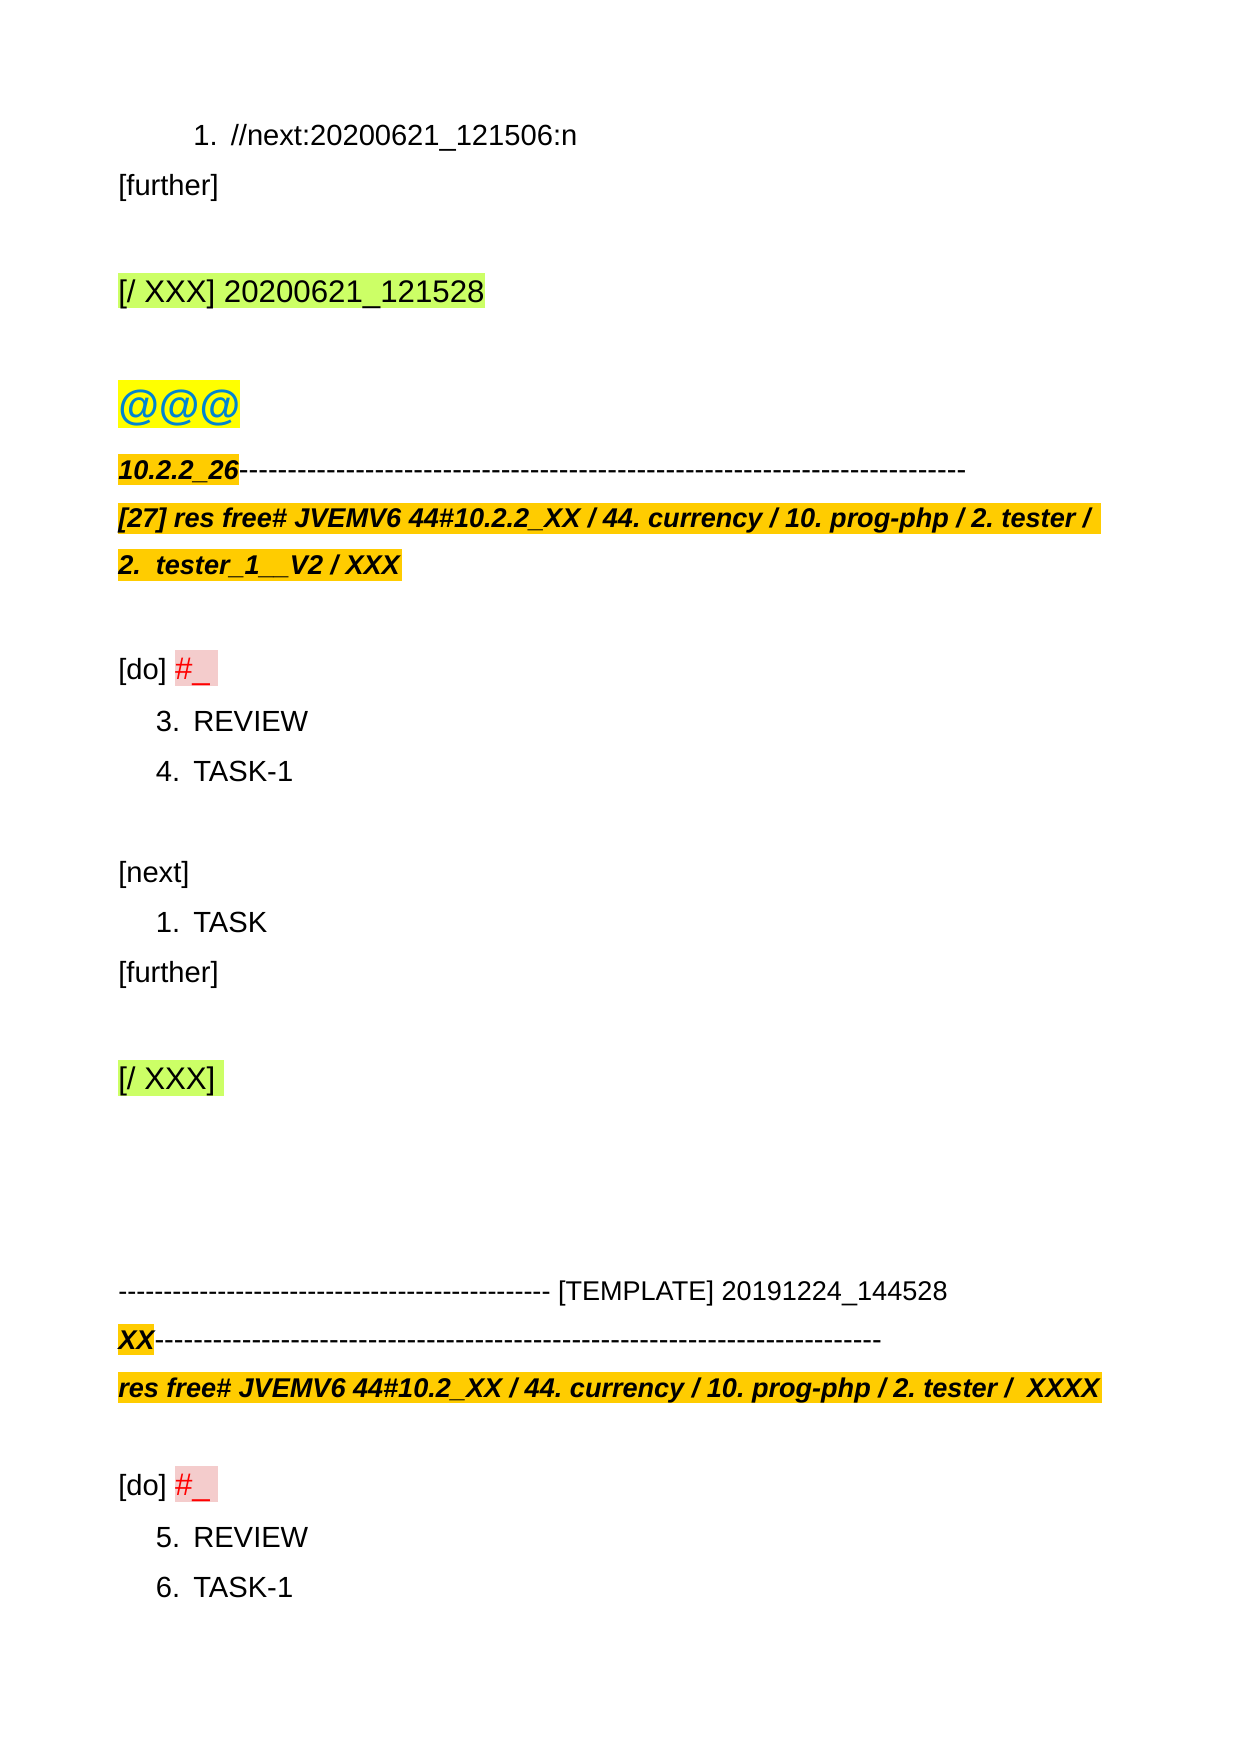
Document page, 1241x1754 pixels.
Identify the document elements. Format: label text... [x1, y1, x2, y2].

text [further] [118, 956, 1122, 989]
text XX--------------------------------------------------------------------------- [118, 1322, 1122, 1356]
text 10.2.2_26--------------------------------------------------------------------------- [118, 452, 1122, 486]
text [further] [118, 168, 1122, 202]
list //next:20200621_121506:n [193, 118, 1122, 152]
text [/ XXX] [118, 1006, 1122, 1096]
text ------------------------------------------------ [TEMPLATE] 20191224_144528 [118, 1275, 1122, 1306]
list REVIEW [156, 1520, 1122, 1553]
text [27] res free# JVEMV6 44#10.2.2_XX / 44. currency / 10. prog-php / 2. tester / 2. tester_1__V2 / XXX [118, 502, 1122, 581]
text [do] #_ [118, 1466, 1122, 1502]
text res free# JVEMV6 44#10.2_XX / 44. currency / 10. prog-php / 2. tester / XXXX [118, 1372, 1122, 1403]
text [next] [118, 855, 1122, 888]
text [/ XXX] 20200621_121528 [118, 219, 1122, 308]
list TASK-1 [156, 1570, 1122, 1604]
text [do] #_ [118, 650, 1122, 686]
text @@@ [118, 380, 1122, 428]
list REVIEW [156, 704, 1122, 737]
list TASK [156, 905, 1122, 939]
list TASK-1 [156, 754, 1122, 788]
